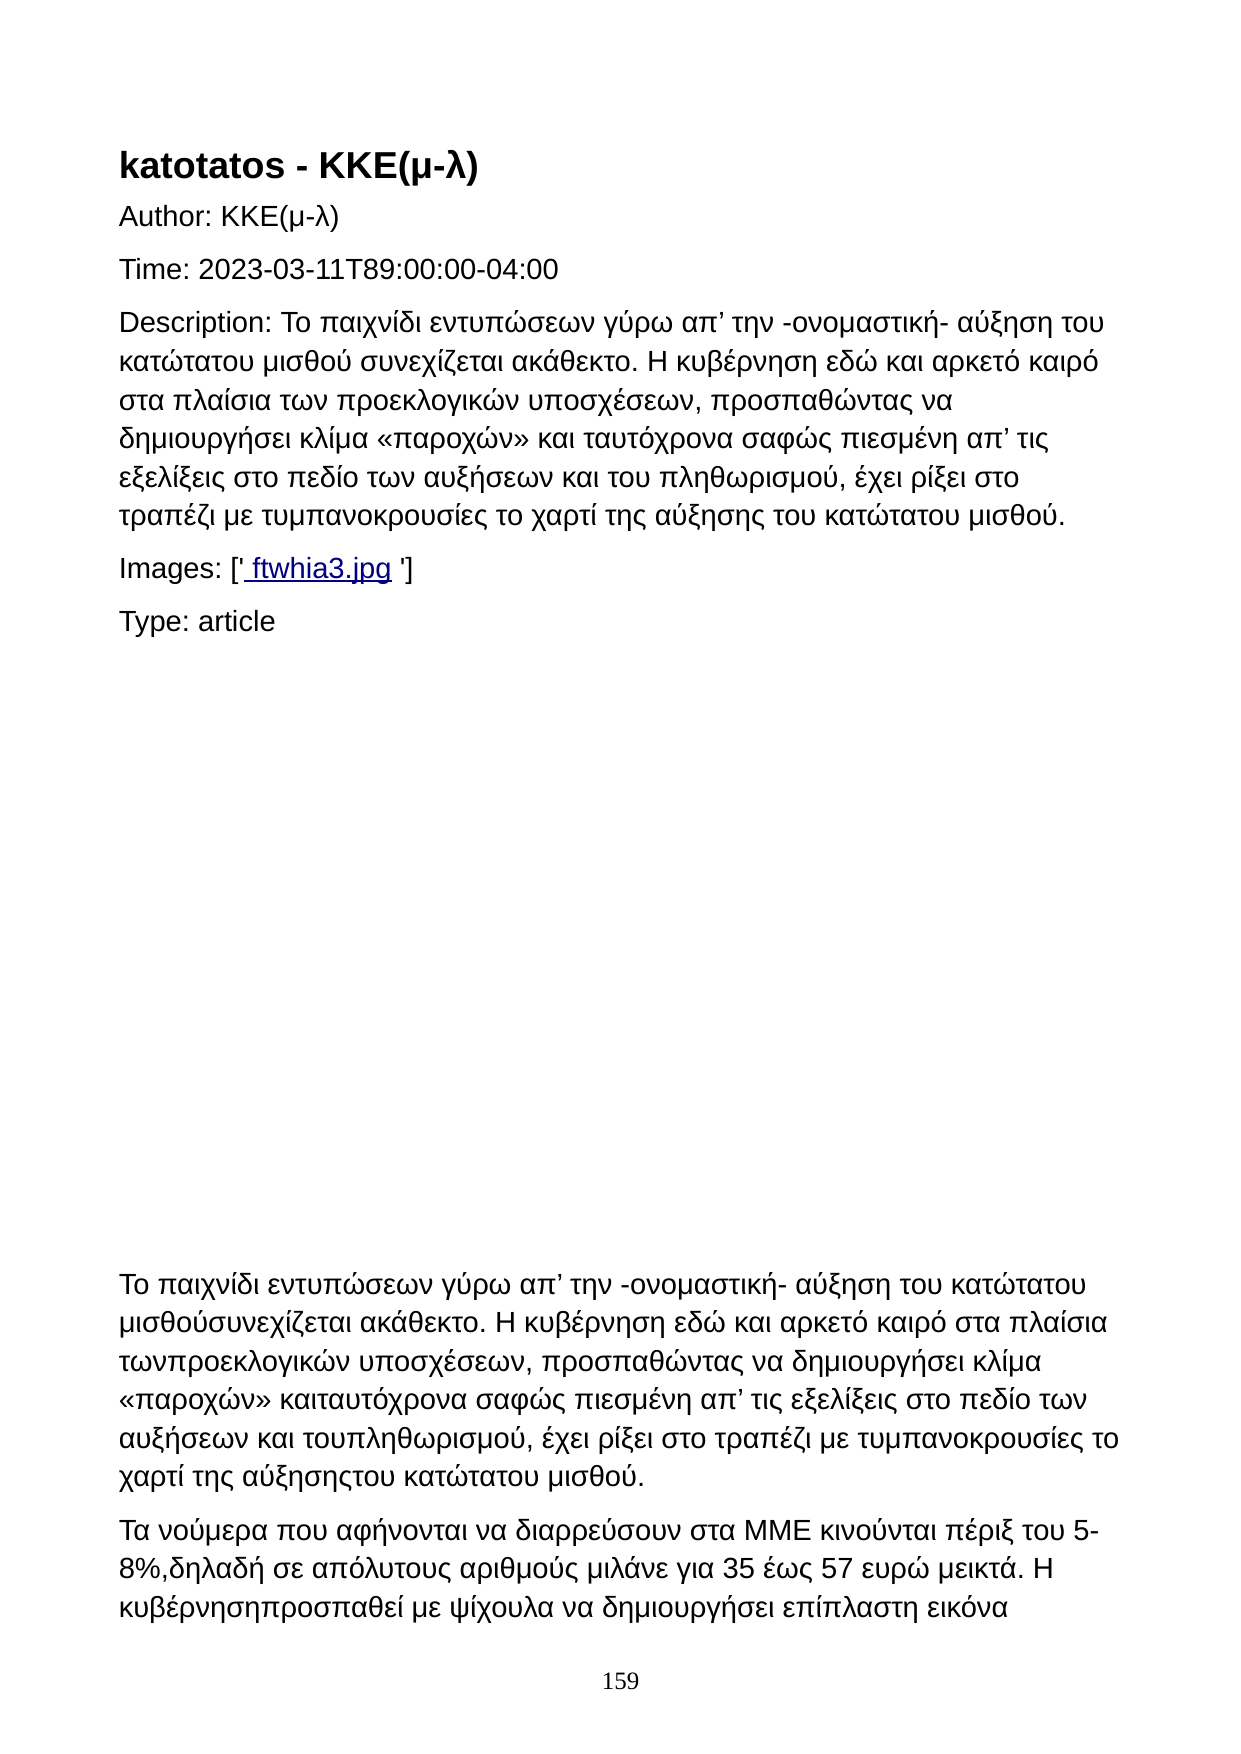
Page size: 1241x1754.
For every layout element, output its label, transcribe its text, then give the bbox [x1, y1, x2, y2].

text Description: Το παιχνίδι εντυπώσεων γύρω απ’ την -ονομαστική- αύξηση του κατώτατου μισθού συνεχίζεται ακάθεκτο. Η κυβέρνηση εδώ και αρκετό καιρό στα πλαίσια των προεκλογικών υποσχέσεων, προσπαθώντας να δημιουργήσει κλίμα «παροχών» και ταυτόχρονα σαφώς πιεσμένη απ’ τις εξελίξεις στο πεδίο των αυξήσεων και του πληθωρισμού, έχει ρίξει στο τραπέζι με τυμπανοκρουσίες το χαρτί της αύξησης του κατώτατου μισθού. [118, 305, 1122, 532]
text Time: 2023-03-11T89:00:00-04:00 [118, 252, 1122, 286]
subtitle katotatos - ΚΚΕ(μ-λ) [118, 143, 1122, 187]
text Author: ΚΚΕ(μ-λ) [118, 199, 1122, 233]
text Το παιχνίδι εντυπώσεων γύρω απ’ την -ονομαστική- αύξηση του κατώτατου μισθούσυνεχίζεται ακάθεκτο. Η κυβέρνηση εδώ και αρκετό καιρό στα πλαίσια τωνπροεκλογικών υποσχέσεων, προσπαθώντας να δημιουργήσει κλίμα «παροχών» καιταυτόχρονα σαφώς πιεσμένη απ’ τις εξελίξεις στο πεδίο των αυξήσεων και τουπληθωρισμού, έχει ρίξει στο τραπέζι με τυμπανοκρουσίες το χαρτί της αύξησηςτου κατώτατου μισθού. [118, 1267, 1122, 1493]
text Type: article [118, 604, 1122, 638]
text Images: [' ftwhia3.jpg '] [118, 551, 1122, 585]
text Τα νούμερα που αφήνονται να διαρρεύσουν στα ΜΜΕ κινούνται πέριξ του 5-8%,δηλαδή σε απόλυτους αριθμούς μιλάνε για 35 έως 57 ευρώ μεικτά. Η κυβέρνησηπροσπαθεί με ψίχουλα να δημιουργήσει επίπλαστη εικόνα [118, 1512, 1122, 1623]
